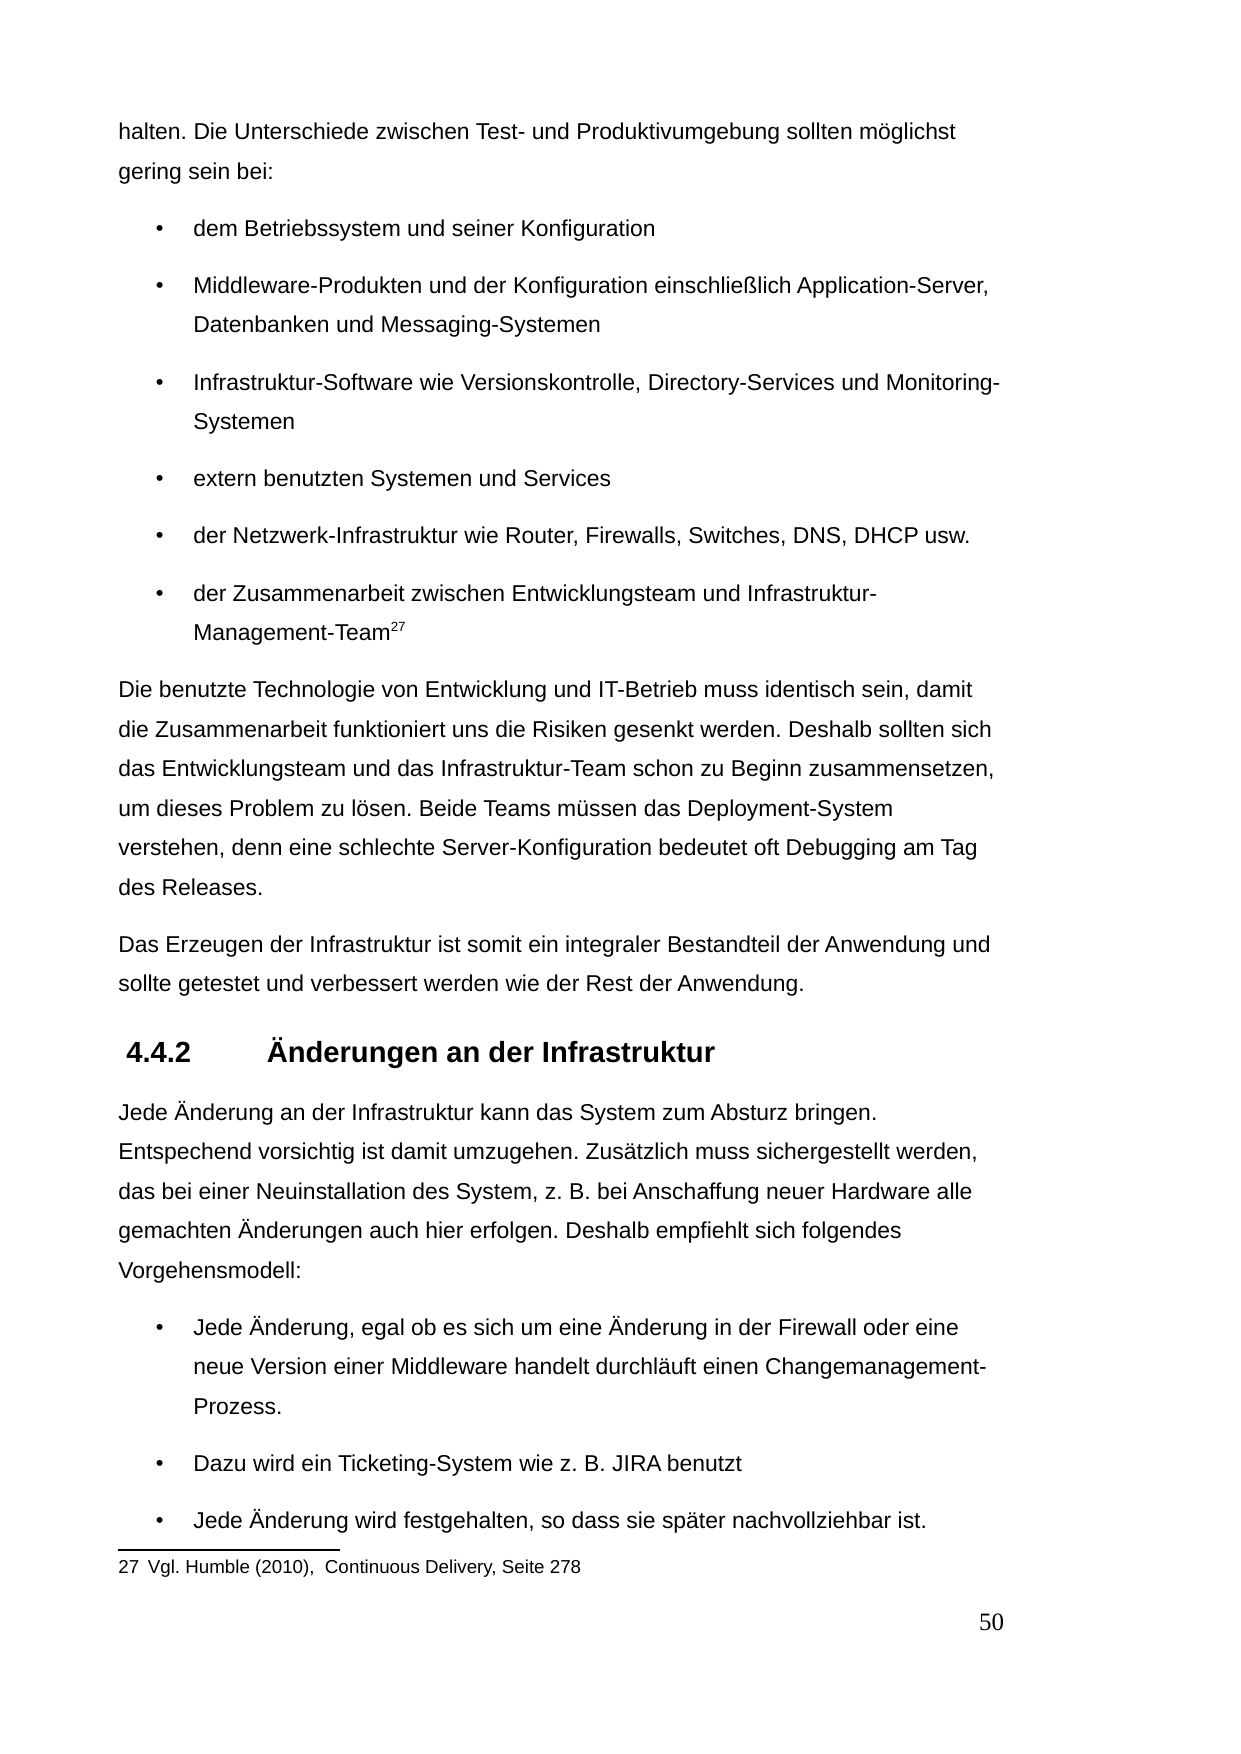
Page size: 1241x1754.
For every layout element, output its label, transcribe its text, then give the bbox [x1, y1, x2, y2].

text Die benutzte Technologie von Entwicklung und IT-Betrieb muss identisch sein, damit die Zusammenarbeit funktioniert uns die Risiken gesenkt werden. Deshalb sollten sich das Entwicklungsteam und das Infrastruktur-Team schon zu Beginn zusammensetzen, um dieses Problem zu lösen. Beide Teams müssen das Deployment-System verstehen, denn eine schlechte Server-Konfiguration bedeutet oft Debugging am Tag des Releases. [118, 676, 1004, 900]
list extern benutzten Systemen und Services [156, 465, 1004, 492]
list Jede Änderung, egal ob es sich um eine Änderung in der Firewall oder eine neue Version einer Middleware handelt durchläuft einen Changemanagement-Prozess. [156, 1314, 1004, 1419]
text halten. Die Unterschiede zwischen Test- und Produktivumgebung sollten möglichst gering sein bei: [118, 118, 1004, 184]
list der Zusammenarbeit zwischen Entwicklungsteam und Infrastruktur-Management-Team [156, 580, 1004, 646]
list dem Betriebssystem und seiner Konfiguration [156, 215, 1004, 241]
list der Netzwerk-Infrastruktur wie Router, Firewalls, Switches, DNS, DHCP usw. [156, 522, 1004, 549]
list Middleware-Produkten und der Konfiguration einschließlich Application-Server, Datenbanken und Messaging-Systemen [156, 272, 1004, 338]
list Dazu wird ein Ticketing-System wie z. B. JIRA benutzt [156, 1450, 1004, 1476]
list Infrastruktur-Software wie Versionskontrolle, Directory-Services und Monitoring-Systemen [156, 369, 1004, 434]
text Jede Änderung an der Infrastruktur kann das System zum Absturz bringen. Entspechend vorsichtig ist damit umzugehen. Zusätzlich muss sichergestellt werden, das bei einer Neuinstallation des System, z. B. bei Anschaffung neuer Hardware alle gemachten Änderungen auch hier erfolgen. Deshalb empfiehlt sich folgendes Vorgehensmodell: [118, 1099, 1004, 1283]
text Das Erzeugen der Infrastruktur ist somit ein integraler Bestandteil der Anwendung und sollte getestet und verbessert werden wie der Rest der Anwendung. [118, 931, 1004, 997]
list Vgl. Humble (2010), Continuous Delivery, Seite 278 [118, 1556, 1004, 1578]
subtitle Änderungen an der Infrastruktur [118, 1035, 1004, 1068]
list Jede Änderung wird festgehalten, so dass sie später nachvollziehbar ist. [156, 1507, 1004, 1533]
